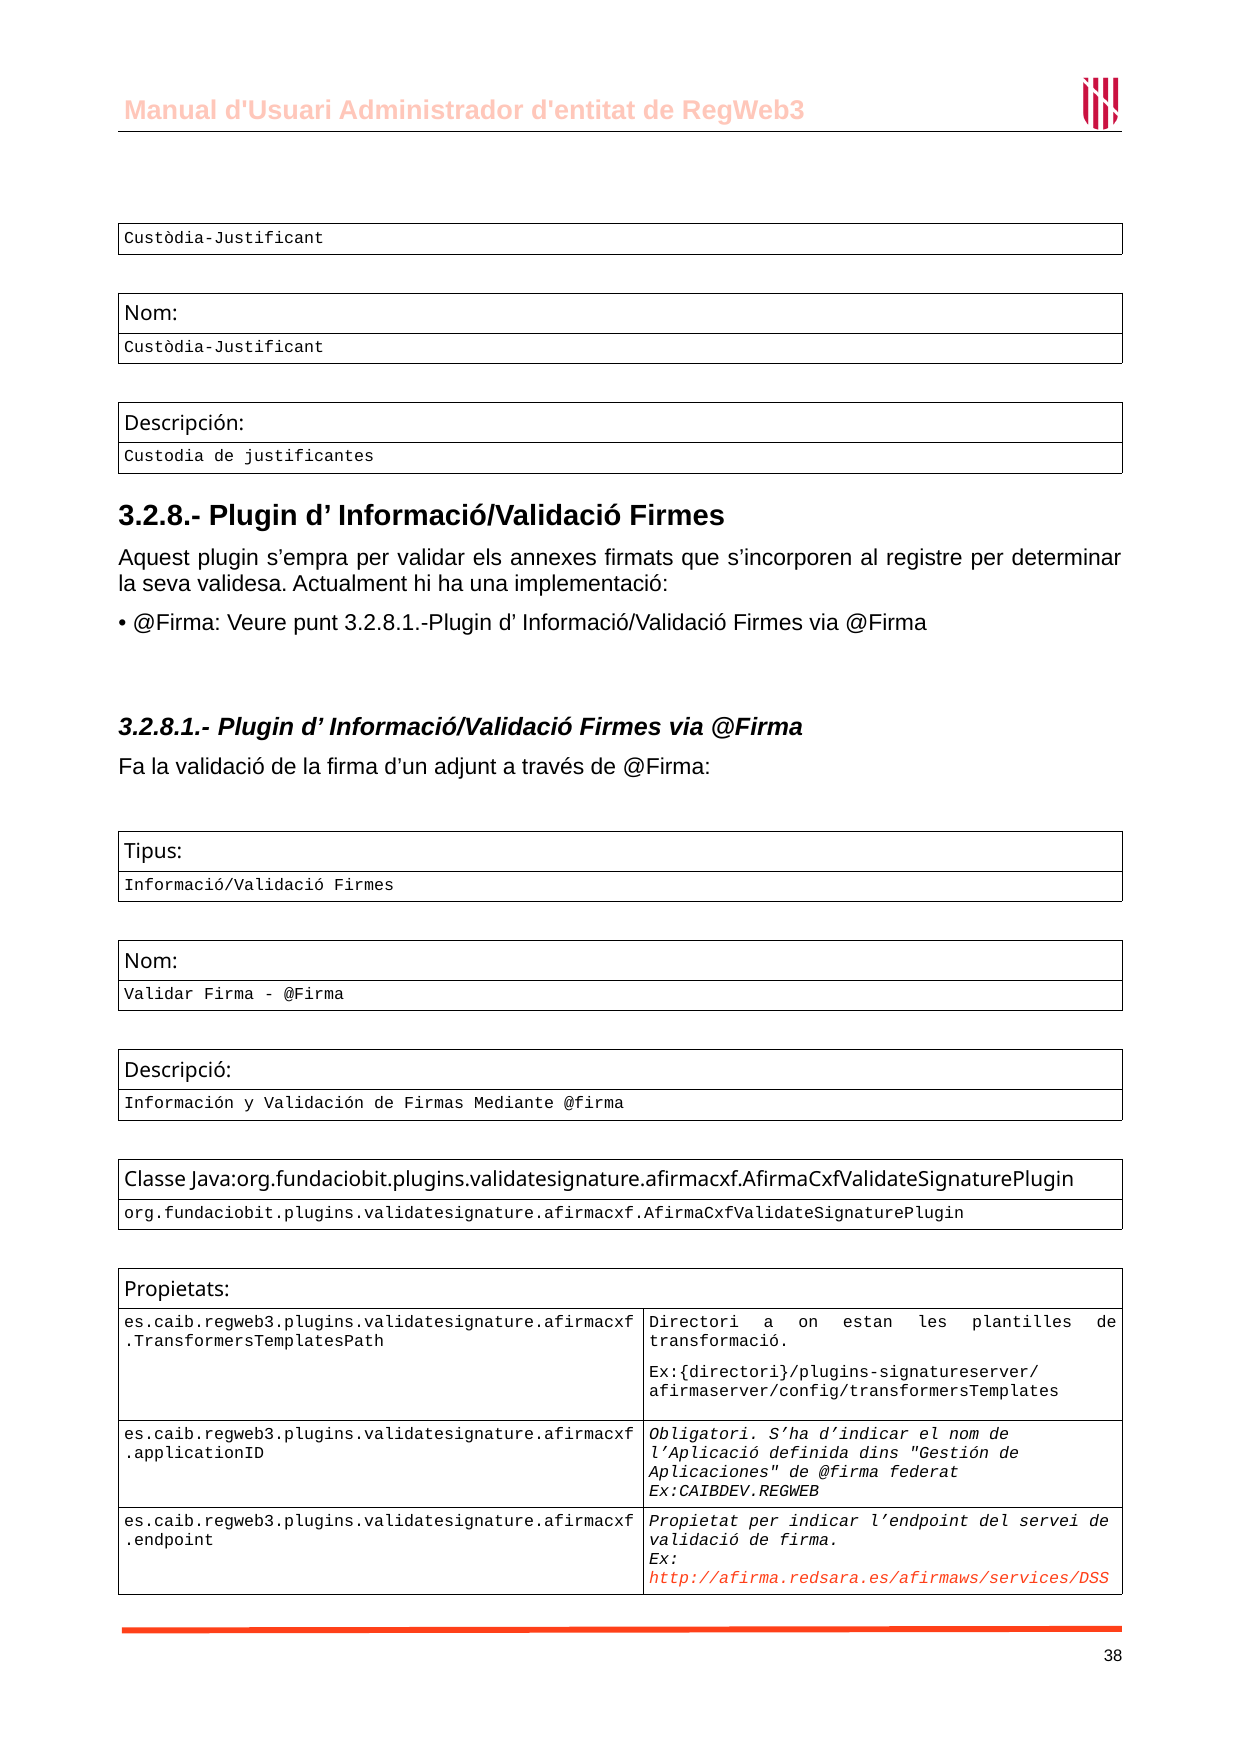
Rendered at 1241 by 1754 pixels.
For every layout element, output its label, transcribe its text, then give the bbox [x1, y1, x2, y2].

table_cell Propietat per indicar l’endpoint del servei de validació de firma. Ex: http://afirma.redsara.es/afirmaws/services/DSS [644, 1508, 1122, 1594]
table_header Tipus: [119, 832, 1122, 871]
table_cell Obligatori. S’ha d’indicar el nom de l’Aplicació definida dins "Gestión de Aplicaciones" de @firma federat Ex:CAIBDEV.REGWEB [644, 1421, 1122, 1507]
table_header Classe Java:org.fundaciobit.plugins.validatesignature.afirmacxf.AfirmaCxfValidateSignaturePlugin [119, 1160, 1122, 1199]
picture [1080, 76, 1121, 131]
table_cell es.caib.regweb3.plugins.validatesignature.afirmacxf.TransformersTemplatesPath [119, 1309, 643, 1420]
table_cell es.caib.regweb3.plugins.validatesignature.afirmacxf.endpoint [119, 1508, 643, 1594]
table_header Descripció: [119, 1050, 1122, 1089]
text • @Firma: Veure punt 3.2.8.1.-Plugin d’ Informació/Validació Firmes via @Firma [118, 609, 1122, 635]
table_cell Información y Validación de Firmas Mediante @firma [119, 1090, 1122, 1120]
table_cell Custòdia-Justificant [119, 224, 1122, 254]
table_cell Custodia de justificantes [119, 443, 1122, 472]
table_header Nom: [119, 294, 1122, 333]
subtitle Plugin d’ Informació/Validació Firmes via @Firma [118, 712, 1122, 740]
subtitle Plugin d’ Informació/Validació Firmes [118, 498, 1122, 531]
table_header Propietats: [119, 1269, 1122, 1308]
table_cell Custòdia-Justificant [119, 334, 1122, 363]
table_header Descripción: [119, 403, 1122, 442]
text Fa la validació de la firma d’un adjunt a través de @Firma: [118, 753, 1122, 779]
table_cell Informació/Validació Firmes [119, 872, 1122, 901]
table_cell org.fundaciobit.plugins.validatesignature.afirmacxf.AfirmaCxfValidateSignaturePlugin [119, 1200, 1122, 1229]
table_header Nom: [119, 941, 1122, 980]
table_cell Directori a on estan les plantilles de transformació. Ex:{directori}/plugins-signatureserver/afirmaserver/config/transformersTemplates [644, 1309, 1122, 1420]
table_cell es.caib.regweb3.plugins.validatesignature.afirmacxf.applicationID [119, 1421, 643, 1507]
table_cell Validar Firma - @Firma [119, 981, 1122, 1010]
text Aquest plugin s’empra per validar els annexes firmats que s’incorporen al registre per determinar la seva validesa. Actualment hi ha una implementació: [118, 544, 1122, 596]
